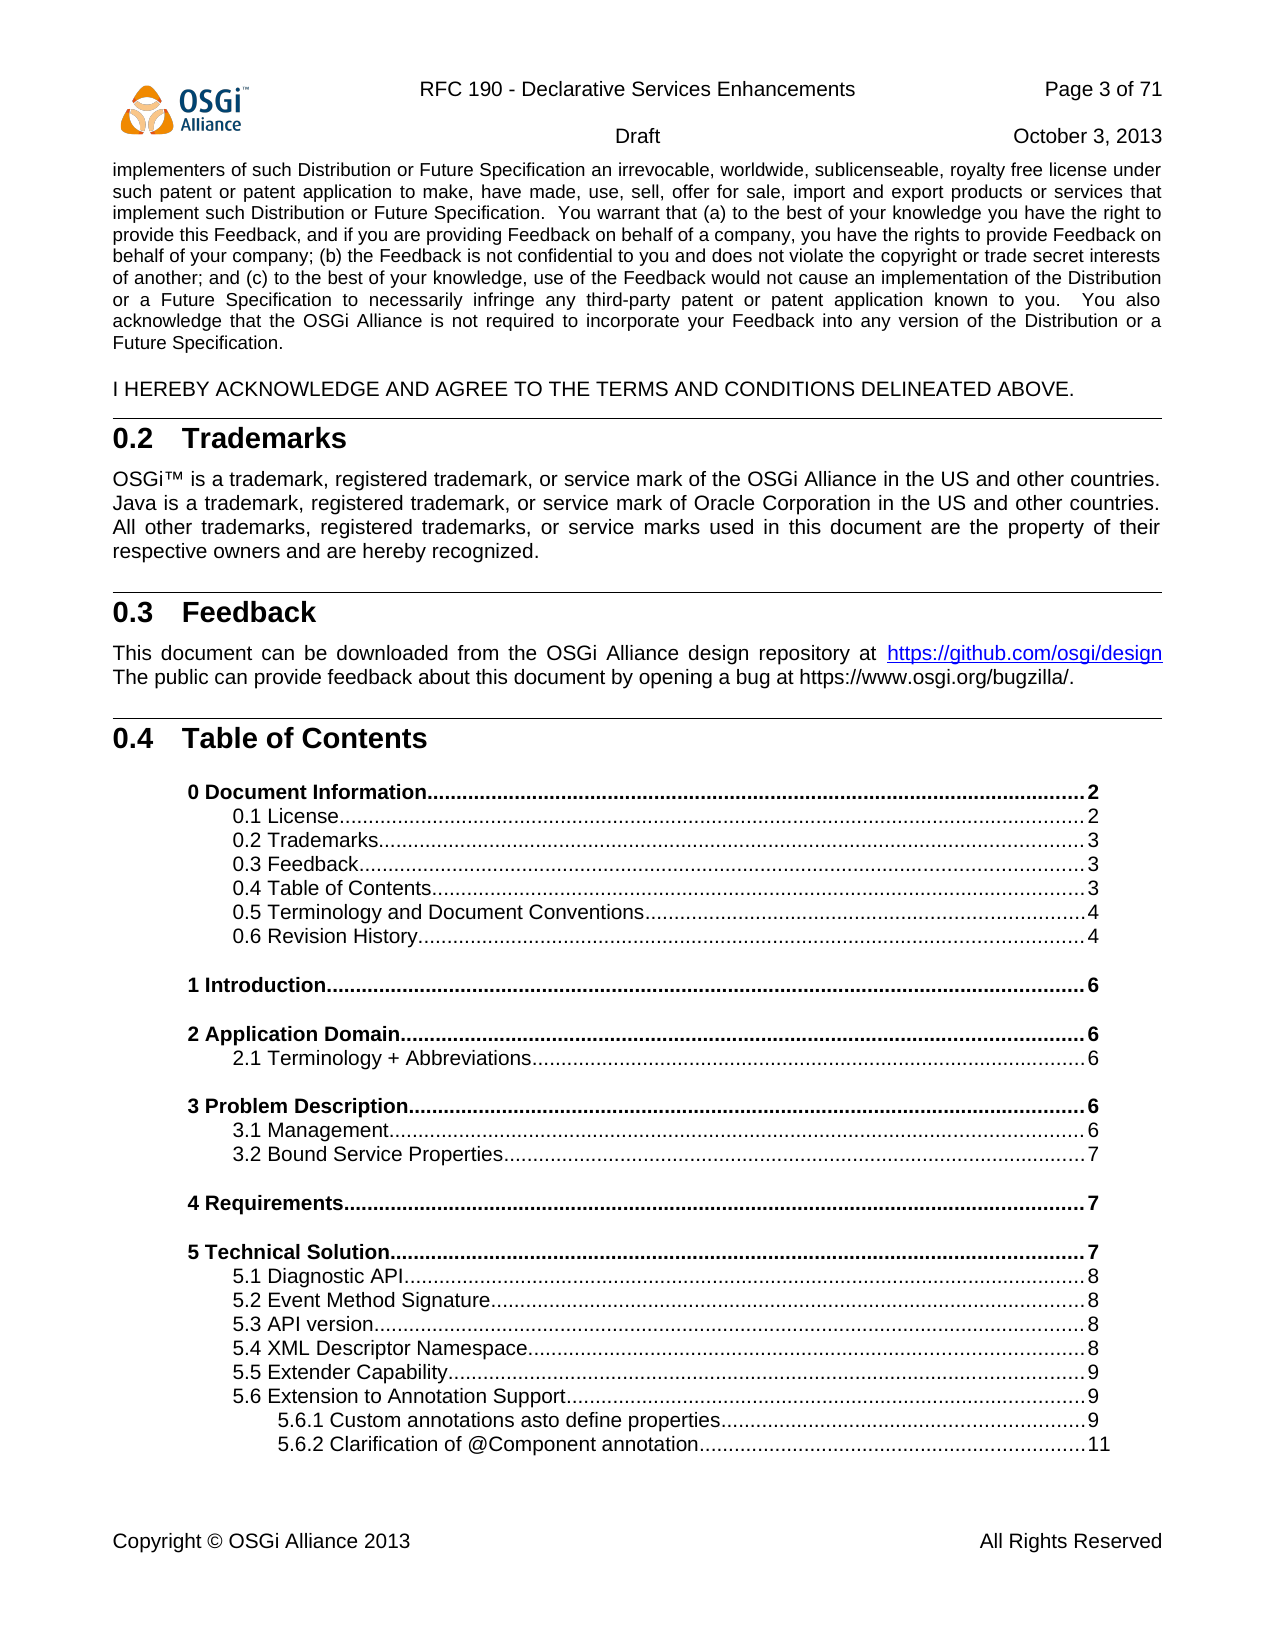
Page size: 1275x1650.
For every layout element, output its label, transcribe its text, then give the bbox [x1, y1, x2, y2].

text 0.2 Trademarks 3 [232, 828, 1162, 852]
text 2 Application Domain 6 [187, 1021, 1162, 1045]
text 3.2 Bound Service Properties 7 [232, 1142, 1162, 1166]
text 0 Document Information 2 [187, 780, 1162, 804]
text 5.4 XML Descriptor Namespace 8 [232, 1336, 1162, 1360]
text OSGi™ is a trademark, registered trademark, or service mark of the OSGi Alliance in the US and other countries. Java is a trademark, registered trademark, or service mark of Oracle Corporation in the US and other countries. All other trademarks, registered trademarks, or service marks used in this document are the property of their respective owners and are hereby recognized. [112, 467, 1162, 563]
text 0.5 Terminology and Document Conventions 4 [232, 899, 1162, 923]
subtitle Table of Contents [112, 719, 1162, 755]
text 0.3 Feedback 3 [232, 852, 1162, 876]
text 5 Technical Solution 7 [187, 1240, 1162, 1264]
text 5.1 Diagnostic API 8 [232, 1264, 1162, 1288]
text 0.1 License 2 [232, 804, 1162, 828]
text 5.5 Extender Capability 9 [232, 1360, 1162, 1384]
subtitle Trademarks [112, 419, 1162, 454]
text I HEREBY ACKNOWLEDGE AND AGREE TO THE TERMS AND CONDITIONS DELINEATED ABOVE. [112, 377, 1162, 401]
text 4 Requirements 7 [187, 1191, 1162, 1215]
text 0.6 Revision History 4 [232, 923, 1162, 947]
text 5.3 API version 8 [232, 1312, 1162, 1336]
subtitle Feedback [112, 593, 1162, 628]
text 1 Introduction 6 [187, 972, 1162, 996]
text 0.4 Table of Contents 3 [232, 876, 1162, 899]
text 2.1 Terminology + Abbreviations 6 [232, 1045, 1162, 1069]
text implementers of such Distribution or Future Specification an irrevocable, worldwide, sublicenseable, royalty free license under such patent or patent application to make, have made, use, sell, offer for sale, import and export products or services that implement such Distribution or Future Specification. You warrant that (a) to the best of your knowledge you have the right to provide this Feedback, and if you are providing Feedback on behalf of a company, you have the rights to provide Feedback on behalf of your company; (b) the Feedback is not confidential to you and does not violate the copyright or trade secret interests of another; and (c) to the best of your knowledge, use of the Feedback would not cause an implementation of the Distribution or a Future Specification to necessarily infringe any third-party patent or patent application known to you. You also acknowledge that the OSGi Alliance is not required to incorporate your Feedback into any version of the Distribution or a Future Specification. [112, 159, 1162, 353]
text This document can be downloaded from the OSGi Alliance design repository at https://github.com/osgi/design The public can provide feedback about this document by opening a bug at https://www.osgi.org/bugzilla/. [112, 641, 1162, 689]
text 5.2 Event Method Signature 8 [232, 1288, 1162, 1312]
picture [113, 78, 257, 142]
text 3.1 Management 6 [232, 1118, 1162, 1142]
text 5.6.1 Custom annotations asto define properties 9 [277, 1408, 1162, 1432]
text 3 Problem Description 6 [187, 1094, 1162, 1118]
text 5.6 Extension to Annotation Support 9 [232, 1384, 1162, 1408]
text 5.6.2 Clarification of @Component annotation 11 [277, 1432, 1162, 1456]
